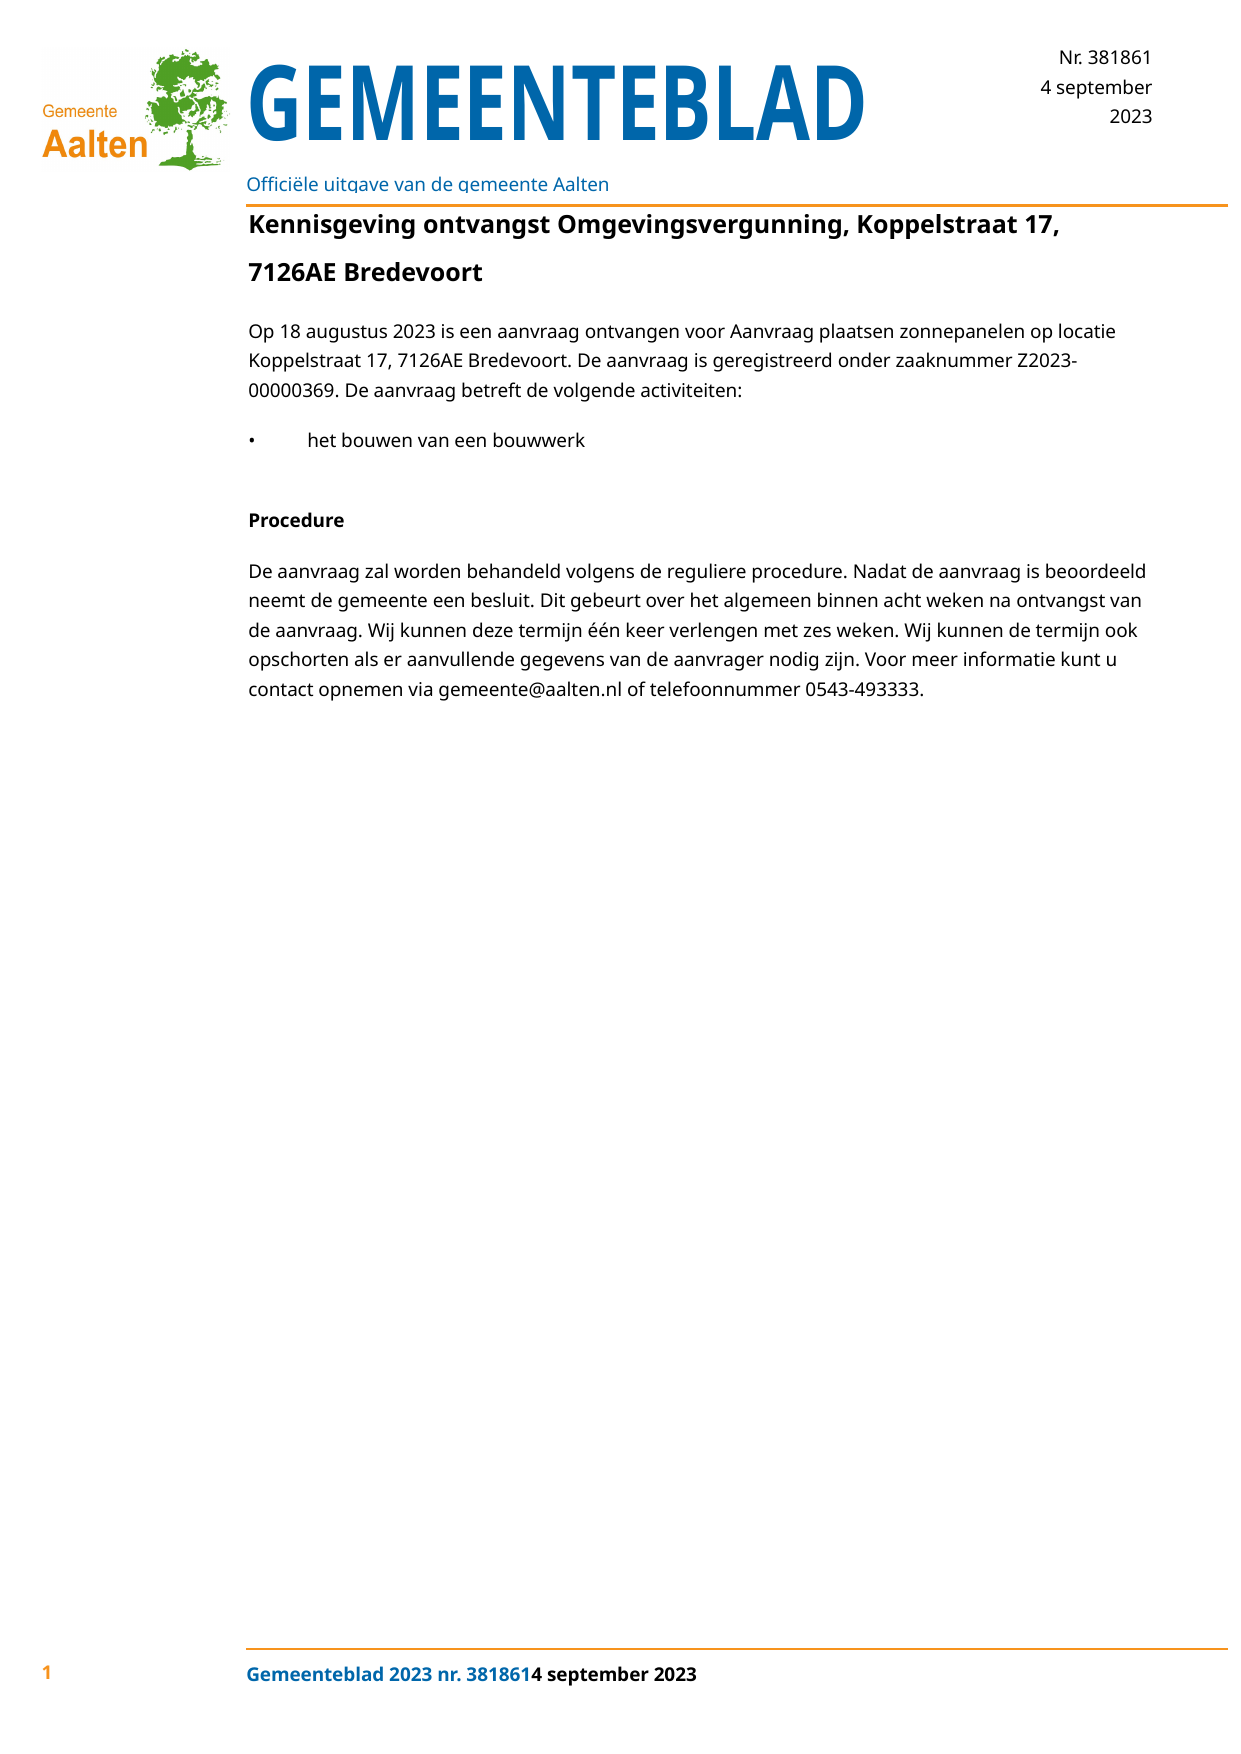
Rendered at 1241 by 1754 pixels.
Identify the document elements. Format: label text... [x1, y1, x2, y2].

text De aanvraag zal worden behandeld volgens de reguliere procedure. Nadat de aanvraag is beoordeeld neemt de gemeente een besluit. Dit gebeurt over het algemeen binnen acht weken na ontvangst van de aanvraag. Wij kunnen deze termijn één keer verlengen met zes weken. Wij kunnen de termijn ook opschorten als er aanvullende gegevens van de aanvrager nodig zijn. Voor meer informatie kunt u contact opnemen via gemeente@aalten.nl of telefoonnummer 0543-493333. [248, 558, 1152, 702]
text Op 18 augustus 2023 is een aanvraag ontvangen voor Aanvraag plaatsen zonnepanelen op locatie Koppelstraat 17, 7126AE Bredevoort. De aanvraag is geregistreerd onder zaaknummer Z2023-00000369. De aanvraag betreft de volgende activiteiten: [248, 318, 1152, 403]
picture [41, 47, 231, 172]
text Procedure [248, 507, 1152, 533]
text Kennisgeving ontvangst Omgevingsvergunning, Koppelstraat 17, 7126AE Bredevoort [248, 207, 1152, 288]
list het bouwen van een bouwwerk [248, 427, 1152, 453]
